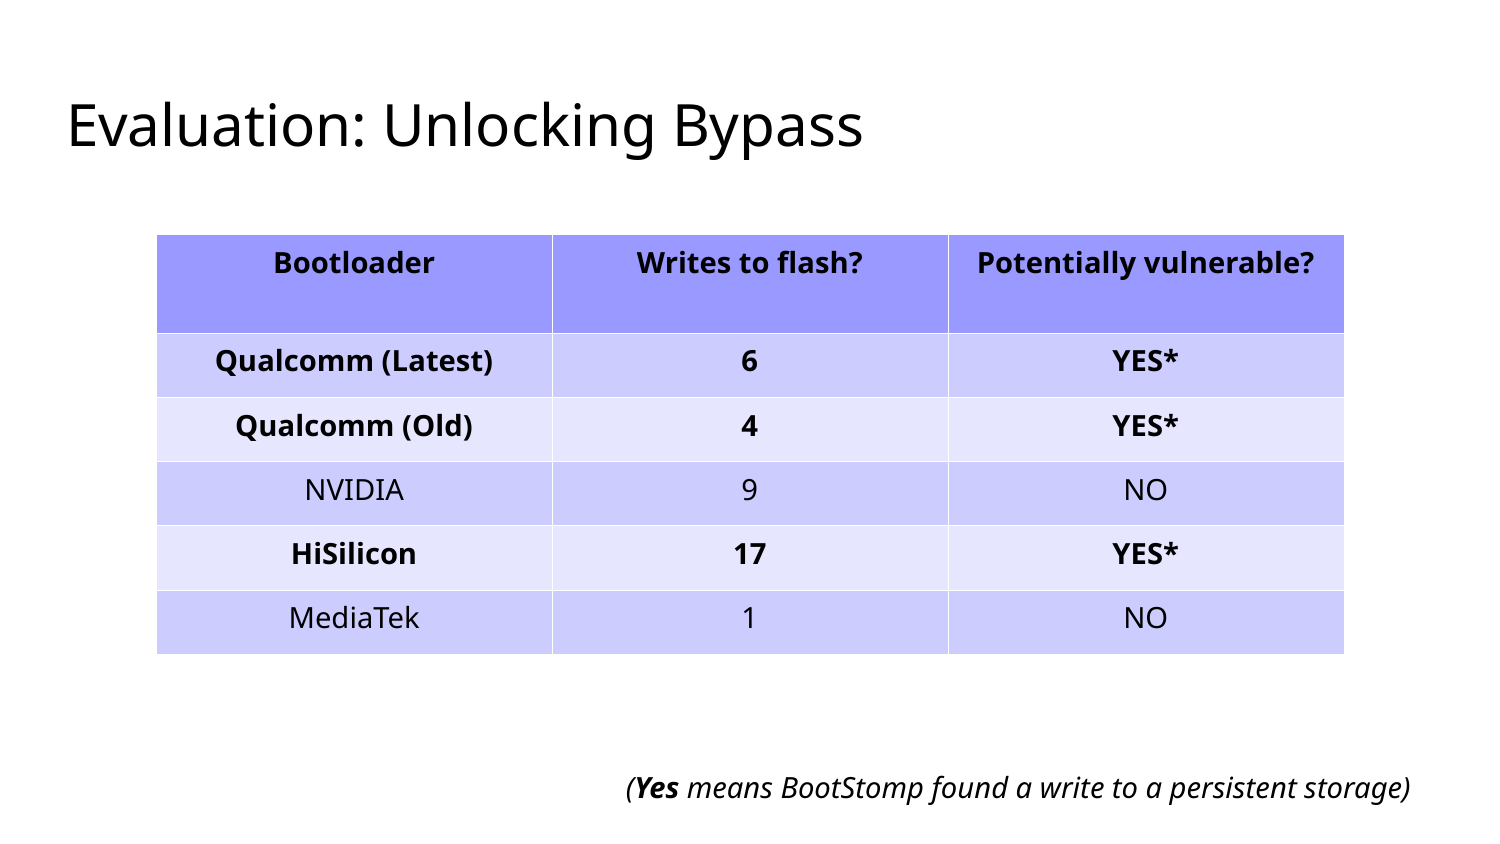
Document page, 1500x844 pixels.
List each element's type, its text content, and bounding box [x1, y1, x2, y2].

table_header Potentially vulnerable? [949, 235, 1344, 333]
table_cell 1 [553, 591, 948, 654]
table_cell 6 [553, 334, 948, 397]
title Evaluation: Unlocking Bypass [51, 72, 1449, 167]
table_cell YES* [949, 398, 1344, 461]
table_cell MediaTek [157, 591, 552, 654]
table_cell YES* [949, 526, 1344, 590]
table_header Bootloader [157, 235, 552, 333]
table_cell NO [949, 462, 1344, 525]
table_cell NO [949, 591, 1344, 654]
table_cell YES* [949, 334, 1344, 397]
table_cell Qualcomm (Latest) [157, 334, 552, 397]
table_cell Qualcomm (Old) [157, 398, 552, 461]
table_cell NVIDIA [157, 462, 552, 525]
text_box (Yes means BootStomp found a write to a persistent storage) [102, 754, 1427, 810]
table_cell HiSilicon [157, 526, 552, 590]
table_header Writes to flash? [553, 235, 948, 333]
table_cell 17 [553, 526, 948, 590]
table_cell 9 [553, 462, 948, 525]
table_cell 4 [553, 398, 948, 461]
